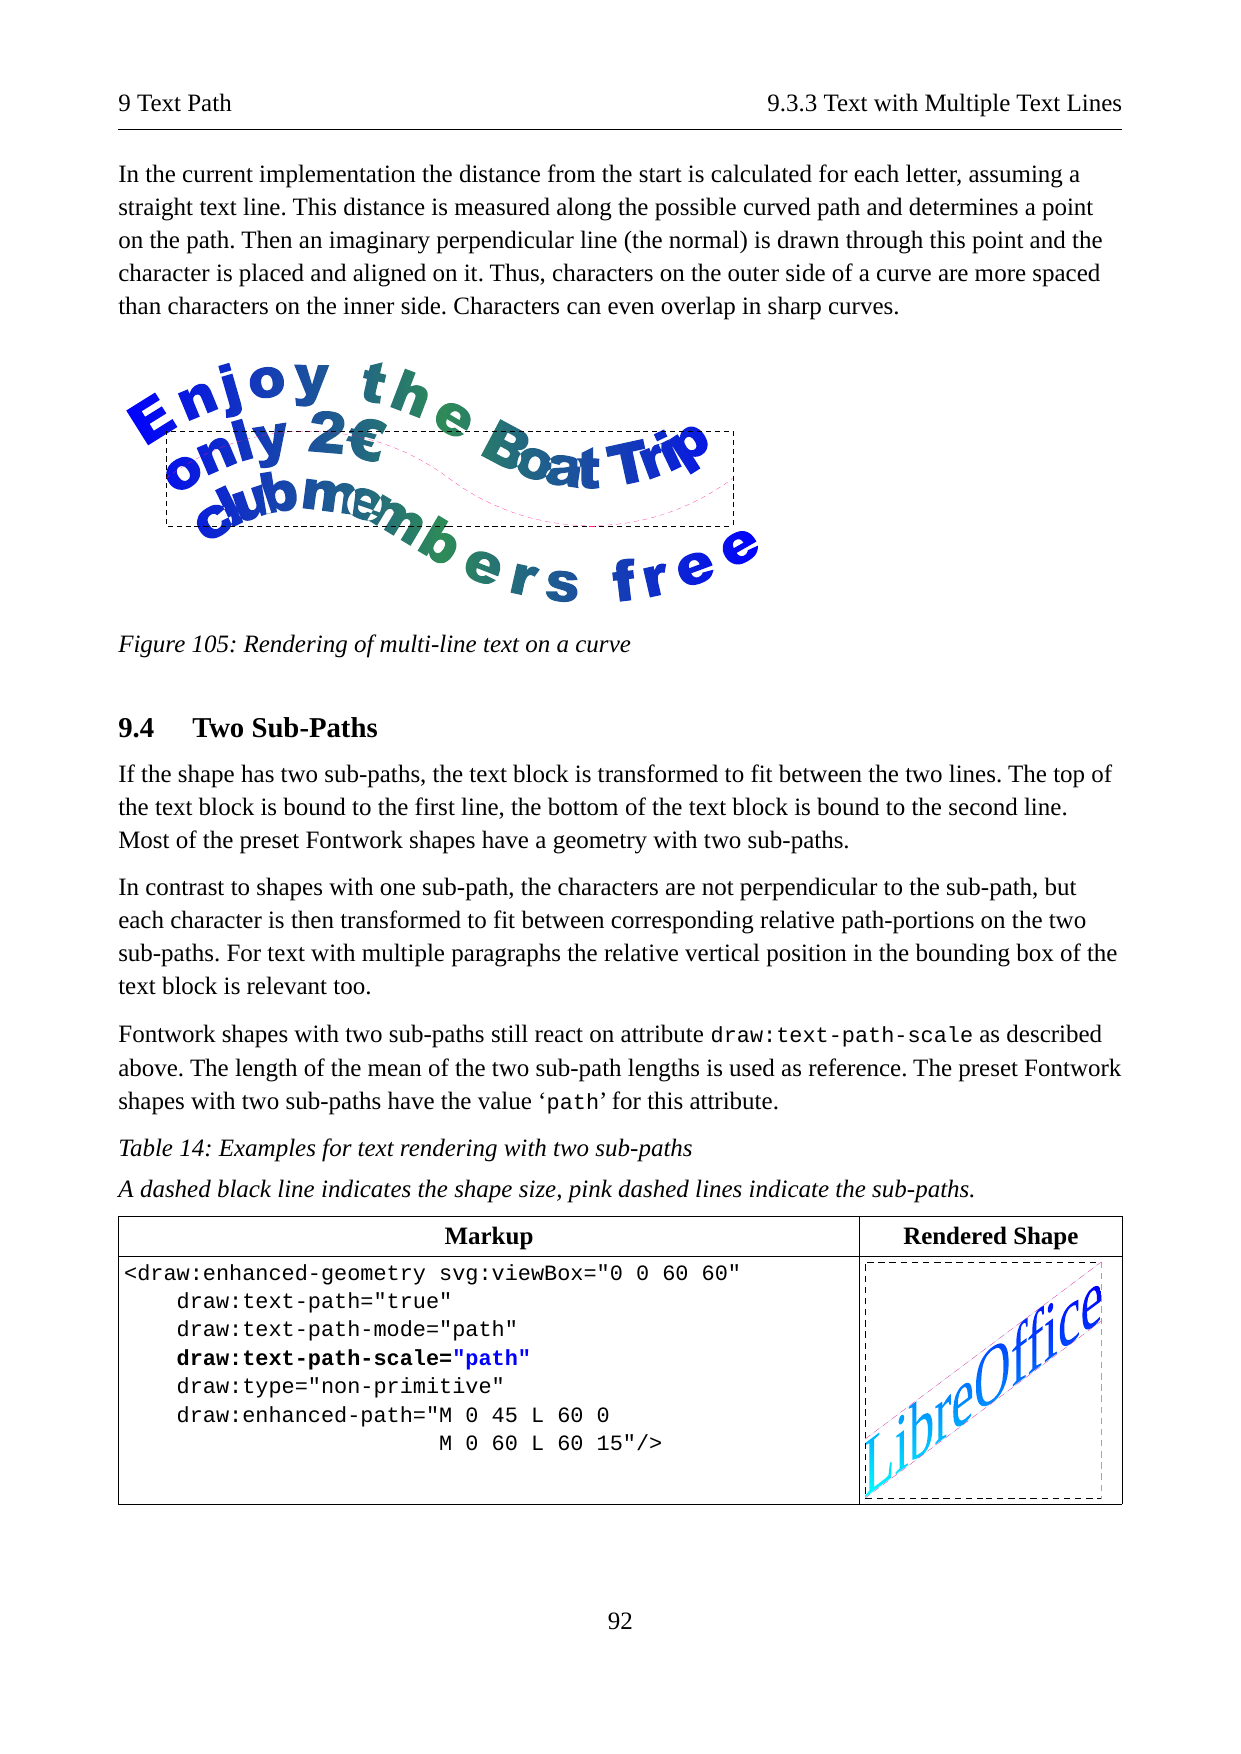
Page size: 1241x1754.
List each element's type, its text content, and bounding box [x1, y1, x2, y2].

subtitle Two Sub-Paths [118, 711, 1122, 744]
table_cell [860, 1257, 1122, 1504]
text Fontwork shapes with two sub-paths still react on attribute draw:text-path-scale as described above. The length of the mean of the two sub-path lengths is used as reference. The preset Fontwork shapes with two sub-paths have the value ‘path’ for this attribute. [118, 1019, 1122, 1116]
table_header Rendered Shape [860, 1217, 1122, 1256]
text If the shape has two sub-paths, the text block is transformed to fit between the two lines. The top of the text block is bound to the first line, the bottom of the text block is bound to the second line. Most of the preset Fontwork shapes have a geometry with two sub-paths. [118, 759, 1122, 853]
text In contrast to shapes with one sub-path, the characters are not perpendicular to the sub-path, but each character is then transformed to fit between corresponding relative path-portions on the two sub-paths. For text with multiple paragraphs the relative vertical position in the bounding box of the text block is relevant too. [118, 872, 1122, 1000]
text Table 14: Examples for text rendering with two sub-paths [118, 1133, 1122, 1162]
text In the current implementation the distance from the start is calculated for each letter, assuming a straight text line. This distance is measured along the possible curved path and determines a point on the path. Then an imaginary perpendicular line (the normal) is drawn through this point and the character is placed and aligned on it. Thus, characters on the outer side of a curve are more spaced than characters on the inner side. Characters can even overlap in sharp curves. [118, 159, 1122, 320]
table_header Markup [119, 1217, 859, 1256]
text Figure 105: Rendering of multi-line text on a curve [118, 629, 941, 658]
text A dashed black line indicates the shape size, pink dashed lines indicate the sub-paths. [118, 1174, 1122, 1203]
table_cell <draw:enhanced-geometry svg:viewBox="0 0 60 60" draw:text-path="true" draw:text-path-mode="path" draw:text-path-scale="path" draw:type="non-primitive" draw:enhanced-path="M 0 45 L 60 0 M 0 60 L 60 15"/> [119, 1257, 859, 1504]
